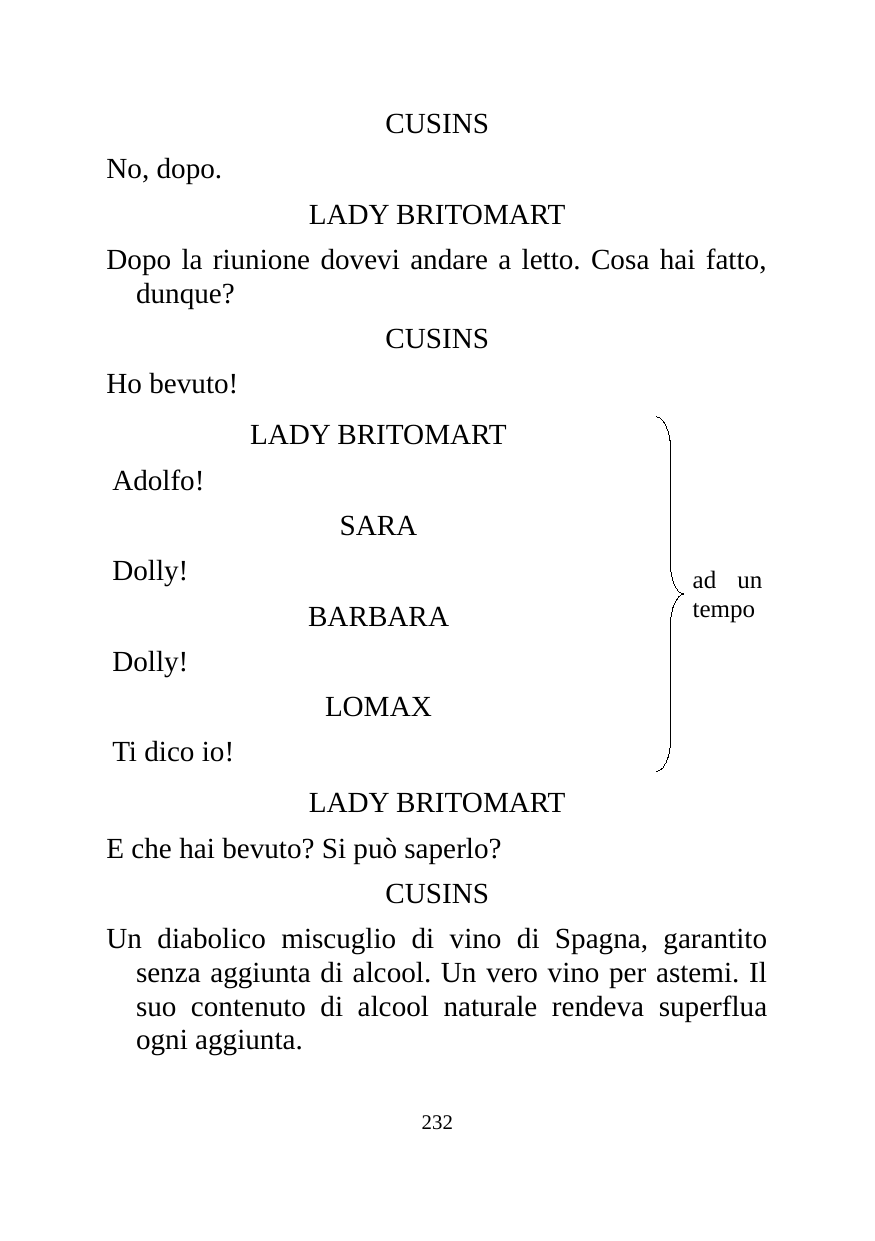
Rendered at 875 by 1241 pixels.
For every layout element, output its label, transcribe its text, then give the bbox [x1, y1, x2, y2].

text LADY BRITOMART [106, 786, 768, 819]
text E che hai bevuto? Si può saperlo? [106, 831, 768, 864]
text Ho bevuto! [106, 366, 768, 400]
text LADY BRITOMART [106, 197, 768, 230]
text CUSINS [106, 106, 768, 140]
text CUSINS [106, 876, 768, 910]
text Un diabolico miscuglio di vino di Spagna, garantito senza aggiunta di alcool. Un vero vino per astemi. Il suo contenuto di alcool naturale rendeva superflua ogni aggiunta. [106, 922, 768, 1056]
table_header [650, 400, 687, 774]
text Dopo la riunione dovevi andare a letto. Cosa hai fatto, dunque? [106, 242, 768, 309]
table_header ad un tempo [687, 400, 768, 774]
text No, dopo. [106, 152, 768, 185]
table_header LADY BRITOMART Adolfo! SARA Dolly! BARBARA Dolly! LOMAX Ti dico io! [106, 400, 650, 774]
text CUSINS [106, 321, 768, 354]
